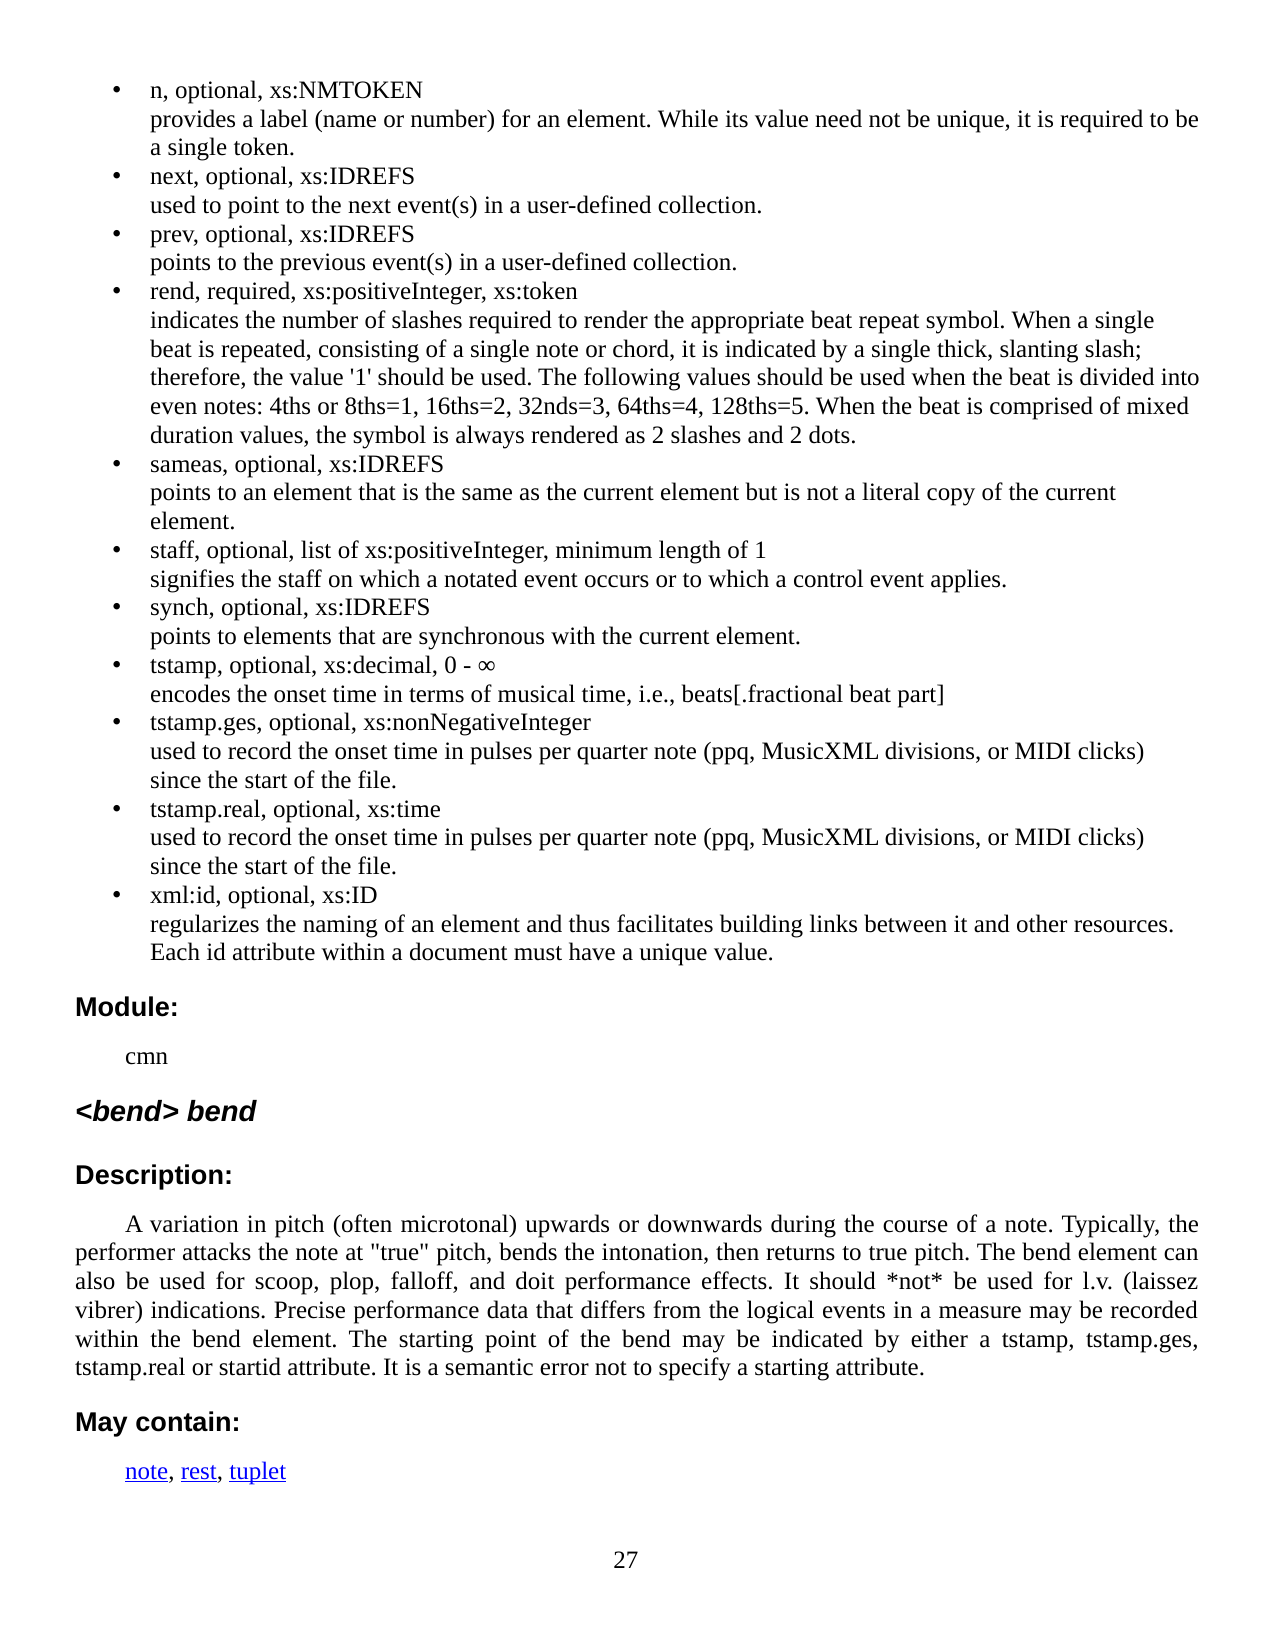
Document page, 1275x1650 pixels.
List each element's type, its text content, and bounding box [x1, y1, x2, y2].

text note, rest, tuplet [75, 1456, 1200, 1484]
list tstamp.real, optional, xs:time used to record the onset time in pulses per quarter note (ppq, MusicXML divisions, or MIDI clicks) since the start of the file. [112, 794, 1200, 880]
subtitle <bend> bend [75, 1094, 1200, 1128]
text A variation in pitch (often microtonal) upwards or downwards during the course of a note. Typically, the performer attacks the note at "true" pitch, bends the intonation, then returns to true pitch. The bend element can also be used for scoop, plop, falloff, and doit performance effects. It should *not* be used for l.v. (laissez vibrer) indications. Precise performance data that differs from the logical events in a measure may be recorded within the bend element. The starting point of the bend may be indicated by either a tstamp, tstamp.ges, tstamp.real or startid attribute. It is a semantic error not to specify a starting attribute. [75, 1209, 1200, 1381]
list xml:id, optional, xs:ID regularizes the naming of an element and thus facilitates building links between it and other resources. Each id attribute within a document must have a unique value. [112, 880, 1200, 966]
list next, optional, xs:IDREFS used to point to the next event(s) in a user-defined collection. [112, 161, 1200, 219]
subtitle May contain: [75, 1406, 1200, 1437]
list prev, optional, xs:IDREFS points to the previous event(s) in a user-defined collection. [112, 219, 1200, 276]
list synch, optional, xs:IDREFS points to elements that are synchronous with the current element. [112, 592, 1200, 650]
list tstamp.ges, optional, xs:nonNegativeInteger used to record the onset time in pulses per quarter note (ppq, MusicXML divisions, or MIDI clicks) since the start of the file. [112, 707, 1200, 794]
text cmn [75, 1041, 1200, 1069]
list tstamp, optional, xs:decimal, 0 - ∞ encodes the onset time in terms of musical time, i.e., beats[.fractional beat part] [112, 650, 1200, 707]
subtitle Module: [75, 991, 1200, 1022]
subtitle Description: [75, 1159, 1200, 1191]
list sameas, optional, xs:IDREFS points to an element that is the same as the current element but is not a literal copy of the current element. [112, 449, 1200, 535]
list rend, required, xs:positiveInteger, xs:token indicates the number of slashes required to render the appropriate beat repeat symbol. When a single beat is repeated, consisting of a single note or chord, it is indicated by a single thick, slanting slash; therefore, the value '1' should be used. The following values should be used when the beat is divided into even notes: 4ths or 8ths=1, 16ths=2, 32nds=3, 64ths=4, 128ths=5. When the beat is comprised of mixed duration values, the symbol is always rendered as 2 slashes and 2 dots. [112, 276, 1200, 449]
list staff, optional, list of xs:positiveInteger, minimum length of 1 signifies the staff on which a notated event occurs or to which a control event applies. [112, 535, 1200, 592]
list n, optional, xs:NMTOKEN provides a label (name or number) for an element. While its value need not be unique, it is required to be a single token. [112, 75, 1200, 161]
